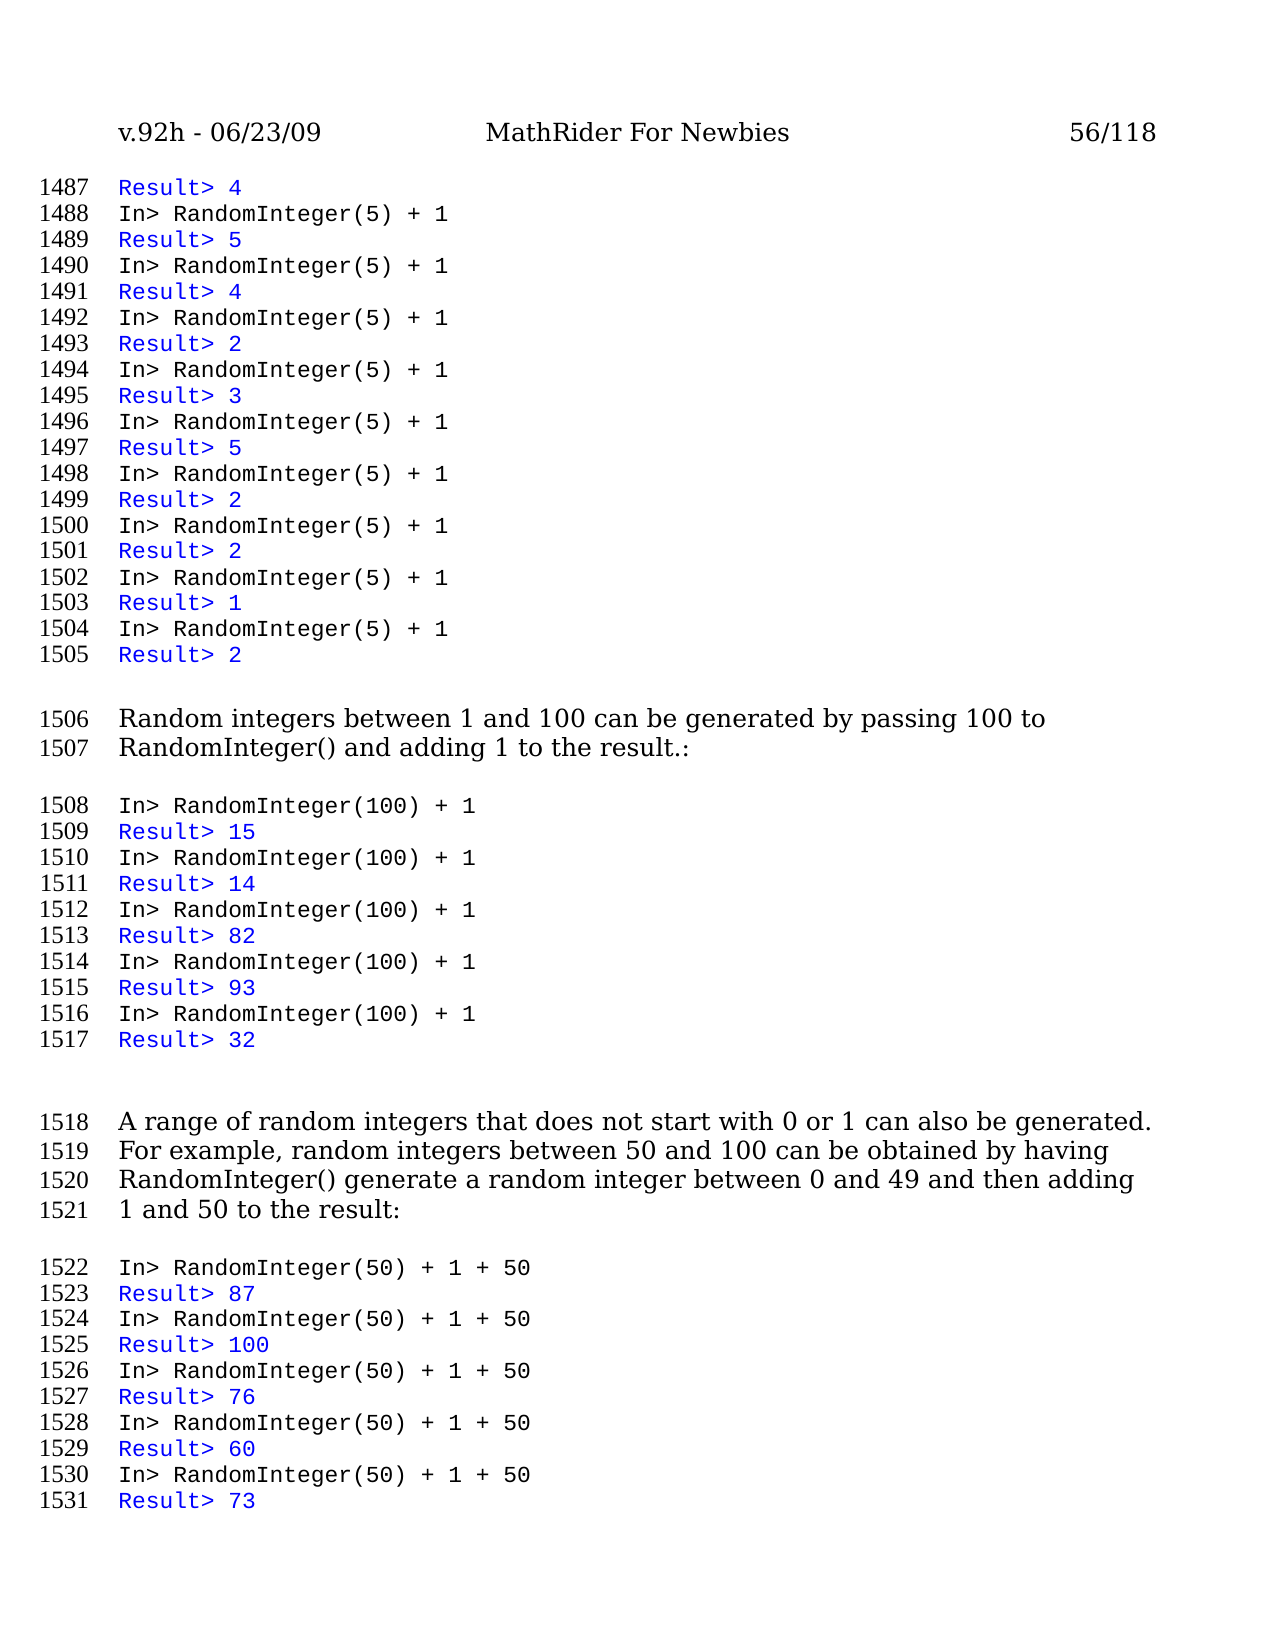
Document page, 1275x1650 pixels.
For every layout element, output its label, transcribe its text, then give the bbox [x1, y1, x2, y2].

text Result> 14 [118, 873, 1157, 898]
text Result> 60 [118, 1437, 1157, 1463]
text In> RandomInteger(50) + 1 + 50 [118, 1412, 1157, 1437]
text Result> 87 [118, 1282, 1157, 1308]
text In> RandomInteger(50) + 1 + 50 [118, 1360, 1157, 1386]
text In> RandomInteger(5) + 1 [118, 566, 1157, 592]
text In> RandomInteger(50) + 1 + 50 [118, 1256, 1157, 1282]
text Result> 15 [118, 821, 1157, 847]
text In> RandomInteger(5) + 1 [118, 358, 1157, 384]
text In> RandomInteger(100) + 1 [118, 1002, 1157, 1028]
text In> RandomInteger(50) + 1 + 50 [118, 1308, 1157, 1334]
text Result> 4 [118, 281, 1157, 306]
text In> RandomInteger(5) + 1 [118, 462, 1157, 488]
text Result> 93 [118, 976, 1157, 1002]
text Result> 5 [118, 229, 1157, 254]
text In> RandomInteger(5) + 1 [118, 618, 1157, 644]
text Result> 2 [118, 540, 1157, 566]
text Result> 3 [118, 384, 1157, 410]
text Result> 73 [118, 1489, 1157, 1515]
text Result> 76 [118, 1386, 1157, 1412]
text In> RandomInteger(50) + 1 + 50 [118, 1463, 1157, 1489]
text Result> 1 [118, 592, 1157, 618]
text In> RandomInteger(5) + 1 [118, 254, 1157, 281]
text Result> 4 [118, 177, 1157, 203]
text Result> 2 [118, 332, 1157, 358]
text Result> 5 [118, 436, 1157, 462]
text In> RandomInteger(100) + 1 [118, 898, 1157, 924]
text A range of random integers that does not start with 0 or 1 can also be generated. For example, random integers between 50 and 100 can be obtained by having RandomInteger() generate a random integer between 0 and 49 and then adding 1 and 50 to the result: [118, 1107, 1157, 1224]
text Result> 2 [118, 644, 1157, 669]
text Result> 32 [118, 1028, 1157, 1054]
text Result> 2 [118, 488, 1157, 514]
text Result> 100 [118, 1334, 1157, 1360]
text In> RandomInteger(5) + 1 [118, 203, 1157, 229]
text In> RandomInteger(100) + 1 [118, 950, 1157, 976]
text Random integers between 1 and 100 can be generated by passing 100 to RandomInteger() and adding 1 to the result.: [118, 704, 1157, 763]
text In> RandomInteger(5) + 1 [118, 410, 1157, 436]
text In> RandomInteger(5) + 1 [118, 306, 1157, 332]
text Result> 82 [118, 924, 1157, 950]
text In> RandomInteger(100) + 1 [118, 795, 1157, 821]
text In> RandomInteger(100) + 1 [118, 847, 1157, 873]
text In> RandomInteger(5) + 1 [118, 514, 1157, 540]
